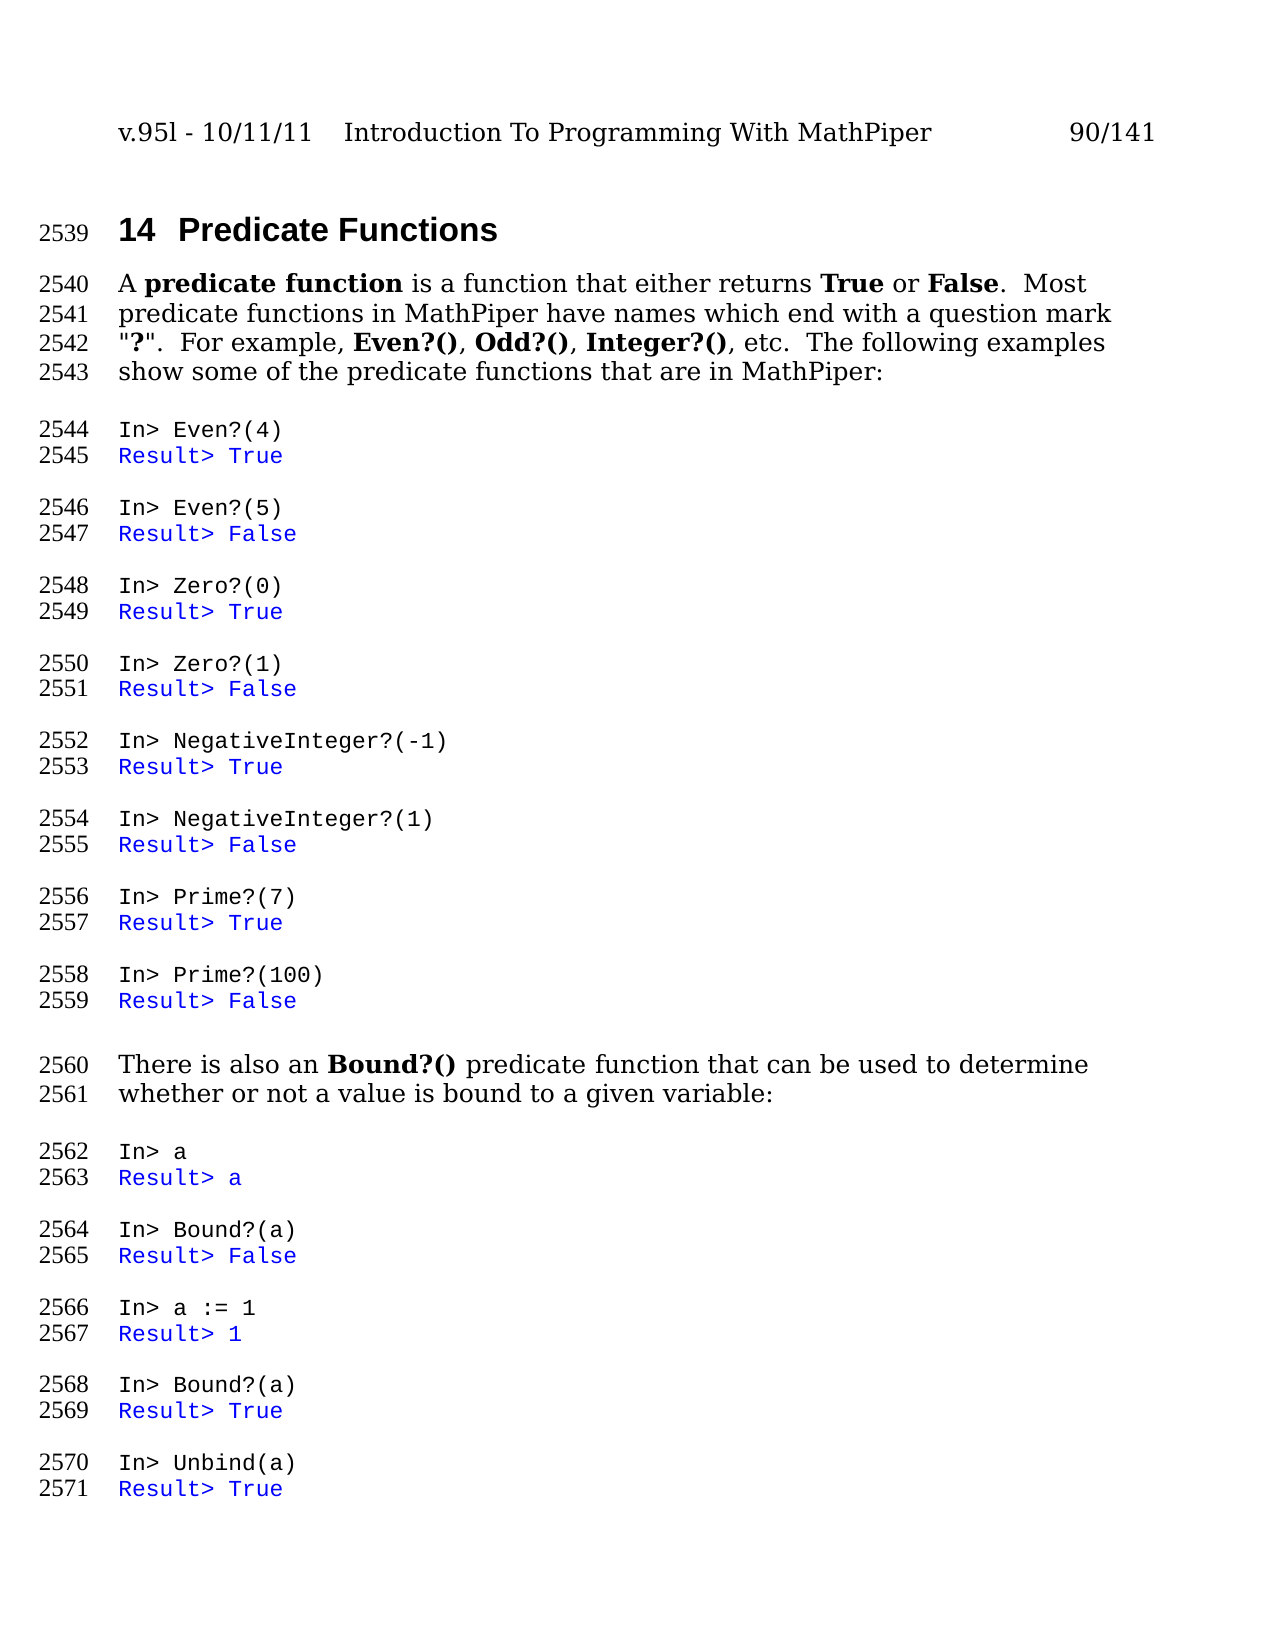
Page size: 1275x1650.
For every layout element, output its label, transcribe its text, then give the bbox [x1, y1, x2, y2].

text In> Zero?(1) [118, 652, 1157, 678]
text In> Prime?(7) [118, 885, 1157, 911]
text A predicate function is a function that either returns True or False. Most predicate functions in MathPiper have names which end with a question mark "?". For example, Even?(), Odd?(), Integer?(), etc. The following examples show some of the predicate functions that are in MathPiper: [118, 269, 1157, 386]
text Result> True [118, 1400, 1157, 1426]
text Result> a [118, 1166, 1157, 1192]
text Result> True [118, 911, 1157, 937]
text In> a [118, 1140, 1157, 1166]
text In> Bound?(a) [118, 1218, 1157, 1244]
text Result> False [118, 989, 1157, 1015]
text Result> True [118, 1478, 1157, 1503]
text In> NegativeInteger?(1) [118, 807, 1157, 833]
text Result> True [118, 756, 1157, 782]
subtitle Predicate Functions [118, 210, 1157, 248]
text Result> False [118, 678, 1157, 704]
text Result> False [118, 522, 1157, 548]
text Result> True [118, 600, 1157, 626]
text In> Bound?(a) [118, 1374, 1157, 1400]
text In> Unbind(a) [118, 1452, 1157, 1478]
text Result> 1 [118, 1322, 1157, 1348]
text In> Prime?(100) [118, 963, 1157, 989]
text Result> False [118, 1244, 1157, 1270]
text There is also an Bound?() predicate function that can be used to determine whether or not a value is bound to a given variable: [118, 1050, 1157, 1108]
text In> Zero?(0) [118, 574, 1157, 600]
text Result> False [118, 833, 1157, 859]
text In> NegativeInteger?(-1) [118, 730, 1157, 756]
text In> Even?(4) [118, 418, 1157, 444]
text Result> True [118, 444, 1157, 470]
text In> Even?(5) [118, 496, 1157, 522]
text In> a := 1 [118, 1296, 1157, 1322]
